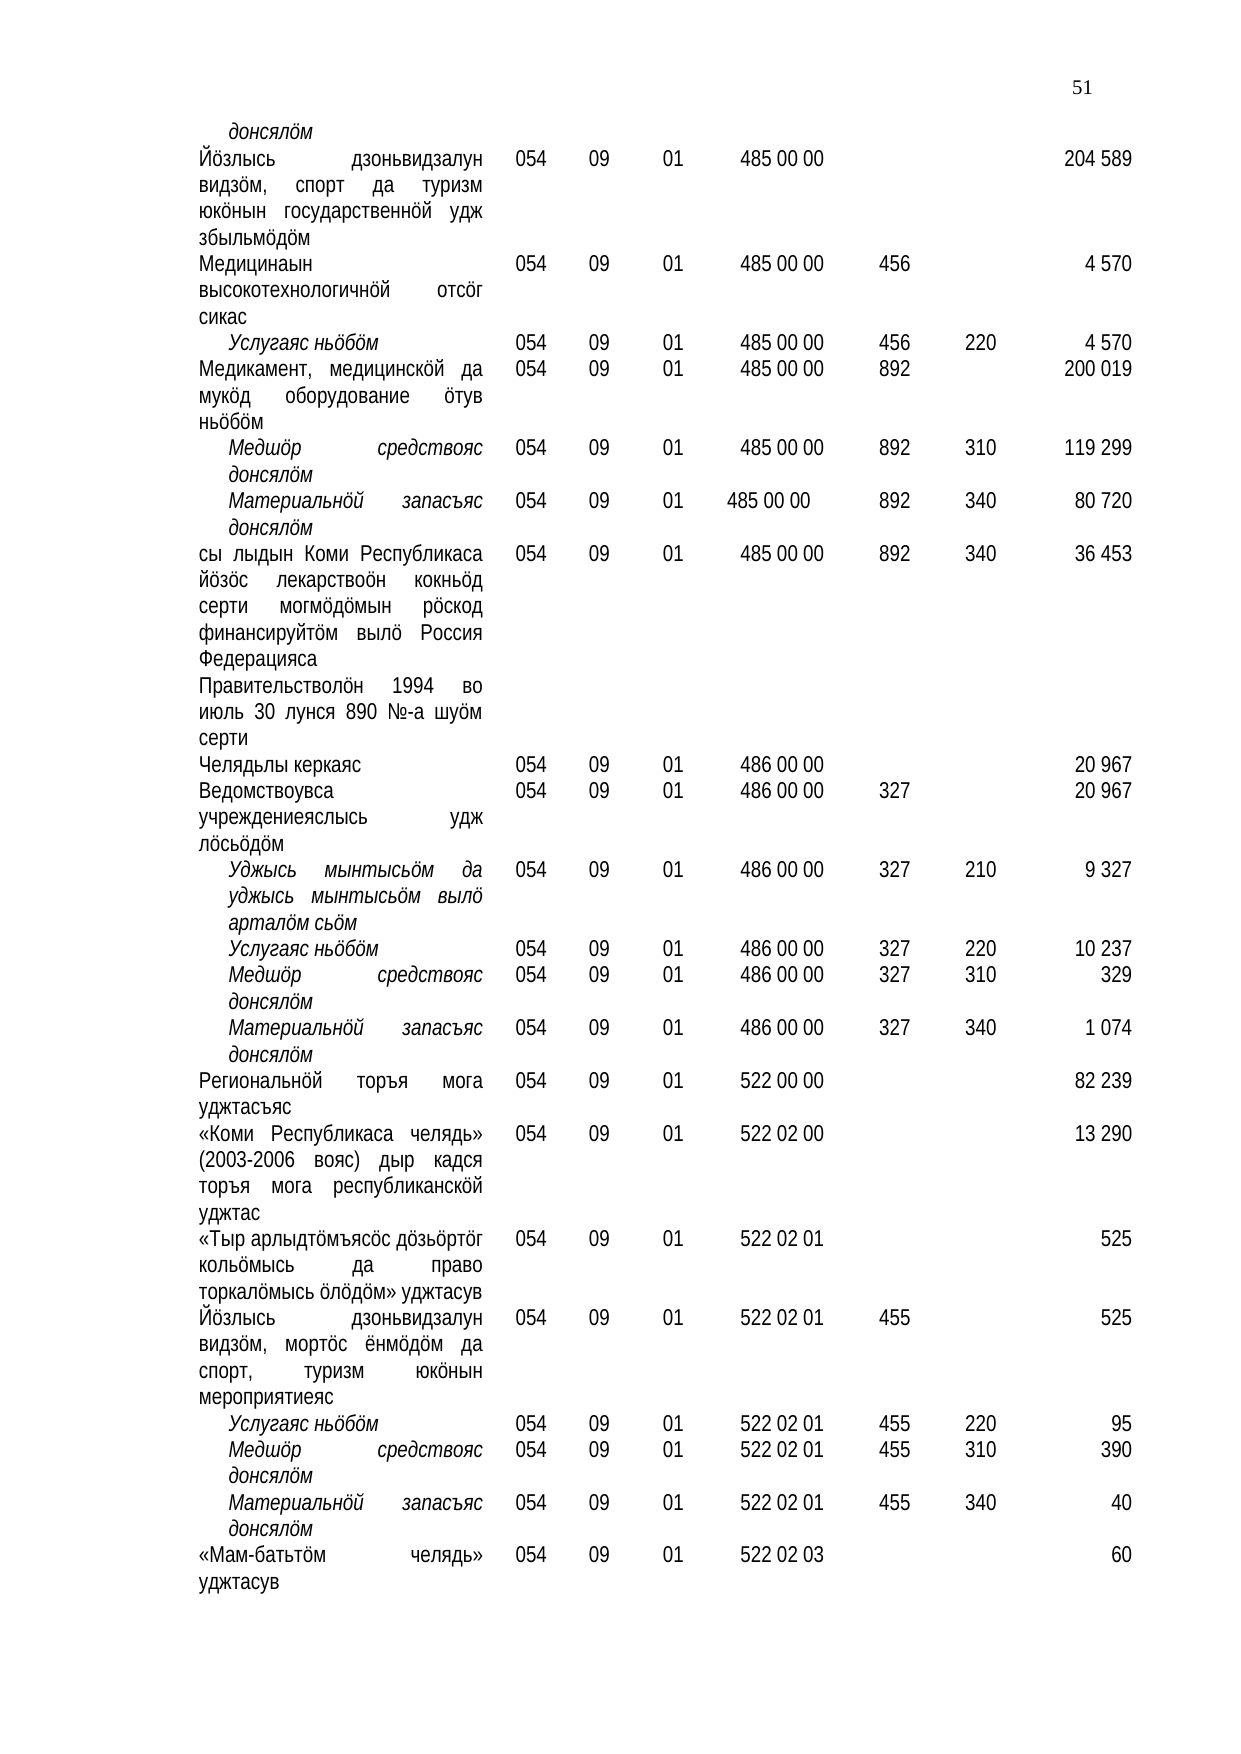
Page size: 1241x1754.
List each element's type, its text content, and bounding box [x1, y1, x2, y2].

table_cell 054 [494, 250, 568, 329]
table_cell сы лыдын Коми Республикаса йöзöс лекарствоöн кокньöд серти могмöдöмын рöскод финансируйтöм вылö Россия Федерацияса Правительстволöн 1994 во июль 30 лунся 890 №-а шуöм серти [188, 540, 494, 751]
table_cell 36 453 [1021, 540, 1143, 751]
table_cell 054 [494, 540, 568, 751]
table_cell 09 [568, 145, 631, 250]
table_cell «Мам-батьтöм челядь» уджтасув [188, 1541, 494, 1594]
table_cell 01 [631, 1541, 716, 1594]
table_cell 13 290 [1021, 1120, 1143, 1225]
table_cell 054 [494, 961, 568, 1014]
table_cell 054 [494, 777, 568, 856]
table_cell 220 [941, 329, 1021, 355]
table_cell 95 [1021, 1410, 1143, 1436]
table_cell 054 [494, 1436, 568, 1488]
table_cell донсялöм [188, 118, 494, 144]
table_cell 522 02 01 [716, 1489, 848, 1541]
table_cell 1 074 [1021, 1014, 1143, 1067]
table_cell 390 [1021, 1436, 1143, 1488]
table_cell 01 [631, 1436, 716, 1488]
table_cell [1143, 1120, 1240, 1225]
table_cell 892 [849, 434, 941, 487]
table_cell 9 327 [1021, 856, 1143, 935]
table_cell 01 [631, 1120, 716, 1225]
table_cell 485 00 00 [716, 487, 848, 540]
table_cell 522 02 01 [716, 1304, 848, 1409]
table_cell 01 [631, 487, 716, 540]
table_cell Ведомствоувса учреждениеяслысь удж лöсьöдöм [188, 777, 494, 856]
table_cell [716, 118, 848, 144]
table_cell [494, 118, 568, 144]
table_cell 329 [1021, 961, 1143, 1014]
table_cell 01 [631, 935, 716, 961]
table_cell Региональнöй торъя мога уджтасъяс [188, 1067, 494, 1119]
table_cell 054 [494, 355, 568, 434]
table_cell 054 [494, 145, 568, 250]
table_cell 486 00 00 [716, 856, 848, 935]
table_cell [941, 1541, 1021, 1594]
table_cell 327 [849, 935, 941, 961]
table_cell 01 [631, 1225, 716, 1304]
table_cell [849, 1120, 941, 1225]
table_cell Услугаяс ньöбöм [188, 935, 494, 961]
table_cell 327 [849, 856, 941, 935]
table_cell [1143, 118, 1240, 144]
table_cell 09 [568, 777, 631, 856]
table_cell Йöзлысь дзоньвидзалун видзöм, мортöс ёнмöдöм да спорт, туризм юкöнын мероприятиеяс [188, 1304, 494, 1409]
table_cell 485 00 00 [716, 145, 848, 250]
table_cell 456 [849, 250, 941, 329]
table_cell Медшöр средствояс донсялöм [188, 434, 494, 487]
table_cell 892 [849, 540, 941, 751]
table_cell 220 [941, 935, 1021, 961]
table_cell [1143, 751, 1240, 777]
table_cell 09 [568, 1410, 631, 1436]
table_cell 01 [631, 250, 716, 329]
table_cell Челядьлы керкаяс [188, 751, 494, 777]
table_cell 892 [849, 487, 941, 540]
table_cell 486 00 00 [716, 961, 848, 1014]
table_cell 01 [631, 856, 716, 935]
table_cell Медикамент, медицинскöй да мукöд оборудование öтув ньöбöм [188, 355, 494, 434]
table_cell 486 00 00 [716, 751, 848, 777]
table_cell 01 [631, 1410, 716, 1436]
table_cell 10 237 [1021, 935, 1143, 961]
table_cell 522 02 01 [716, 1225, 848, 1304]
table_cell 327 [849, 961, 941, 1014]
table_cell 09 [568, 961, 631, 1014]
table_cell 119 299 [1021, 434, 1143, 487]
table_cell 522 00 00 [716, 1067, 848, 1119]
table_cell 340 [941, 540, 1021, 751]
table_cell 09 [568, 540, 631, 751]
table_cell 455 [849, 1410, 941, 1436]
table_cell [1143, 540, 1240, 751]
table_cell 09 [568, 434, 631, 487]
table_cell 4 570 [1021, 329, 1143, 355]
table_cell 01 [631, 1489, 716, 1541]
table_cell 327 [849, 1014, 941, 1067]
table_cell [941, 751, 1021, 777]
table_cell [941, 355, 1021, 434]
table_cell 485 00 00 [716, 434, 848, 487]
table_cell 310 [941, 961, 1021, 1014]
table_cell Уджысь мынтысьöм да уджысь мынтысьöм вылö арталöм сьöм [188, 856, 494, 935]
table_cell [849, 1067, 941, 1119]
table_cell «Тыр арлыдтöмъясöс дöзьöртöг кольöмысь да право торкалöмысь öлöдöм» уджтасув [188, 1225, 494, 1304]
table_cell 054 [494, 1489, 568, 1541]
table_cell 054 [494, 1225, 568, 1304]
table_cell 60 [1021, 1541, 1143, 1594]
table_cell 01 [631, 355, 716, 434]
table_cell 09 [568, 856, 631, 935]
table_cell [1143, 1225, 1240, 1304]
table_cell [568, 118, 631, 144]
table_cell [1143, 329, 1240, 355]
table_cell Услугаяс ньöбöм [188, 329, 494, 355]
table_cell 01 [631, 329, 716, 355]
table_cell 01 [631, 1014, 716, 1067]
table_cell 09 [568, 487, 631, 540]
table_cell Йöзлысь дзоньвидзалун видзöм, спорт да туризм юкöнын государственнöй удж збыльмöдöм [188, 145, 494, 250]
table_cell [849, 118, 941, 144]
table_cell [631, 118, 716, 144]
table_cell [941, 1120, 1021, 1225]
table_cell Материальнöй запасъяс донсялöм [188, 1489, 494, 1541]
table_cell 486 00 00 [716, 777, 848, 856]
table_cell [849, 145, 941, 250]
table_cell [1143, 961, 1240, 1014]
table_cell 210 [941, 856, 1021, 935]
table_cell 01 [631, 434, 716, 487]
table_cell [849, 751, 941, 777]
table_cell 09 [568, 1436, 631, 1488]
table_cell 09 [568, 1225, 631, 1304]
table_cell [1143, 1489, 1240, 1541]
table_cell 09 [568, 250, 631, 329]
table_cell [941, 777, 1021, 856]
table_cell 09 [568, 329, 631, 355]
table_cell 525 [1021, 1225, 1143, 1304]
table_cell [1143, 856, 1240, 935]
table_cell 054 [494, 487, 568, 540]
table_cell 525 [1021, 1304, 1143, 1409]
table_cell 054 [494, 1120, 568, 1225]
table_cell [1021, 118, 1143, 144]
table_cell [941, 250, 1021, 329]
table_cell 09 [568, 1120, 631, 1225]
table_cell 01 [631, 961, 716, 1014]
table_cell [1143, 935, 1240, 961]
table_cell [1143, 777, 1240, 856]
table_cell 40 [1021, 1489, 1143, 1541]
table_cell 054 [494, 434, 568, 487]
table_cell 4 570 [1021, 250, 1143, 329]
table_cell 455 [849, 1304, 941, 1409]
table_cell 200 019 [1021, 355, 1143, 434]
table_cell [849, 1541, 941, 1594]
table_cell 01 [631, 1304, 716, 1409]
table_cell 09 [568, 1489, 631, 1541]
table_cell [1143, 1067, 1240, 1119]
table_cell 054 [494, 1304, 568, 1409]
table_cell [941, 1067, 1021, 1119]
table_cell 204 589 [1021, 145, 1143, 250]
table_cell 485 00 00 [716, 250, 848, 329]
table_cell [1143, 250, 1240, 329]
table_cell 09 [568, 935, 631, 961]
table_cell Медшöр средствояс донсялöм [188, 1436, 494, 1488]
table_cell 455 [849, 1489, 941, 1541]
table_cell 01 [631, 145, 716, 250]
table_cell 054 [494, 1067, 568, 1119]
table_cell 09 [568, 1067, 631, 1119]
table_cell «Коми Республикаса челядь» (2003-2006 вояс) дыр кадся торъя мога республиканскöй уджтас [188, 1120, 494, 1225]
table_cell 340 [941, 487, 1021, 540]
table_cell 522 02 03 [716, 1541, 848, 1594]
table_cell [1143, 355, 1240, 434]
table_cell 01 [631, 540, 716, 751]
table_cell 522 02 01 [716, 1436, 848, 1488]
table_cell 054 [494, 856, 568, 935]
table_cell 054 [494, 1014, 568, 1067]
table_cell 20 967 [1021, 751, 1143, 777]
table_cell [941, 118, 1021, 144]
table_cell 09 [568, 1014, 631, 1067]
table_cell Материальнöй запасъяс донсялöм [188, 487, 494, 540]
table_cell 310 [941, 434, 1021, 487]
table_cell 456 [849, 329, 941, 355]
table_cell 485 00 00 [716, 355, 848, 434]
table_cell [849, 1225, 941, 1304]
table_cell 054 [494, 751, 568, 777]
table_cell 80 720 [1021, 487, 1143, 540]
table_cell 09 [568, 355, 631, 434]
table_cell [941, 1225, 1021, 1304]
table_cell 327 [849, 777, 941, 856]
table_cell 340 [941, 1014, 1021, 1067]
table_cell Медшöр средствояс донсялöм [188, 961, 494, 1014]
table_cell 20 967 [1021, 777, 1143, 856]
table_cell 522 02 00 [716, 1120, 848, 1225]
table_cell 486 00 00 [716, 1014, 848, 1067]
table_cell 01 [631, 1067, 716, 1119]
table_cell 310 [941, 1436, 1021, 1488]
table_cell [1143, 1436, 1240, 1488]
table_cell 455 [849, 1436, 941, 1488]
table_cell 09 [568, 1541, 631, 1594]
table_cell Медицинаын высокотехнологичнöй отсöг сикас [188, 250, 494, 329]
table_cell 09 [568, 1304, 631, 1409]
table_cell 054 [494, 1541, 568, 1594]
table_cell 485 00 00 [716, 329, 848, 355]
table_cell 892 [849, 355, 941, 434]
table_cell [1143, 1014, 1240, 1067]
table_cell 82 239 [1021, 1067, 1143, 1119]
table_cell [1143, 434, 1240, 487]
table_cell [941, 145, 1021, 250]
table_cell 01 [631, 777, 716, 856]
table_cell 01 [631, 751, 716, 777]
table_cell 054 [494, 935, 568, 961]
table_cell 054 [494, 1410, 568, 1436]
table_cell [1143, 487, 1240, 540]
table_cell [941, 1304, 1021, 1409]
table_cell 340 [941, 1489, 1021, 1541]
table_cell [1143, 1410, 1240, 1436]
table_cell 054 [494, 329, 568, 355]
table_cell Материальнöй запасъяс донсялöм [188, 1014, 494, 1067]
table_cell 522 02 01 [716, 1410, 848, 1436]
table_cell [1143, 1304, 1240, 1409]
table_cell 220 [941, 1410, 1021, 1436]
table_cell 09 [568, 751, 631, 777]
table_cell 486 00 00 [716, 935, 848, 961]
table_cell [1143, 145, 1240, 250]
table_cell 485 00 00 [716, 540, 848, 751]
table_cell Услугаяс ньöбöм [188, 1410, 494, 1436]
table_cell [1143, 1541, 1240, 1594]
